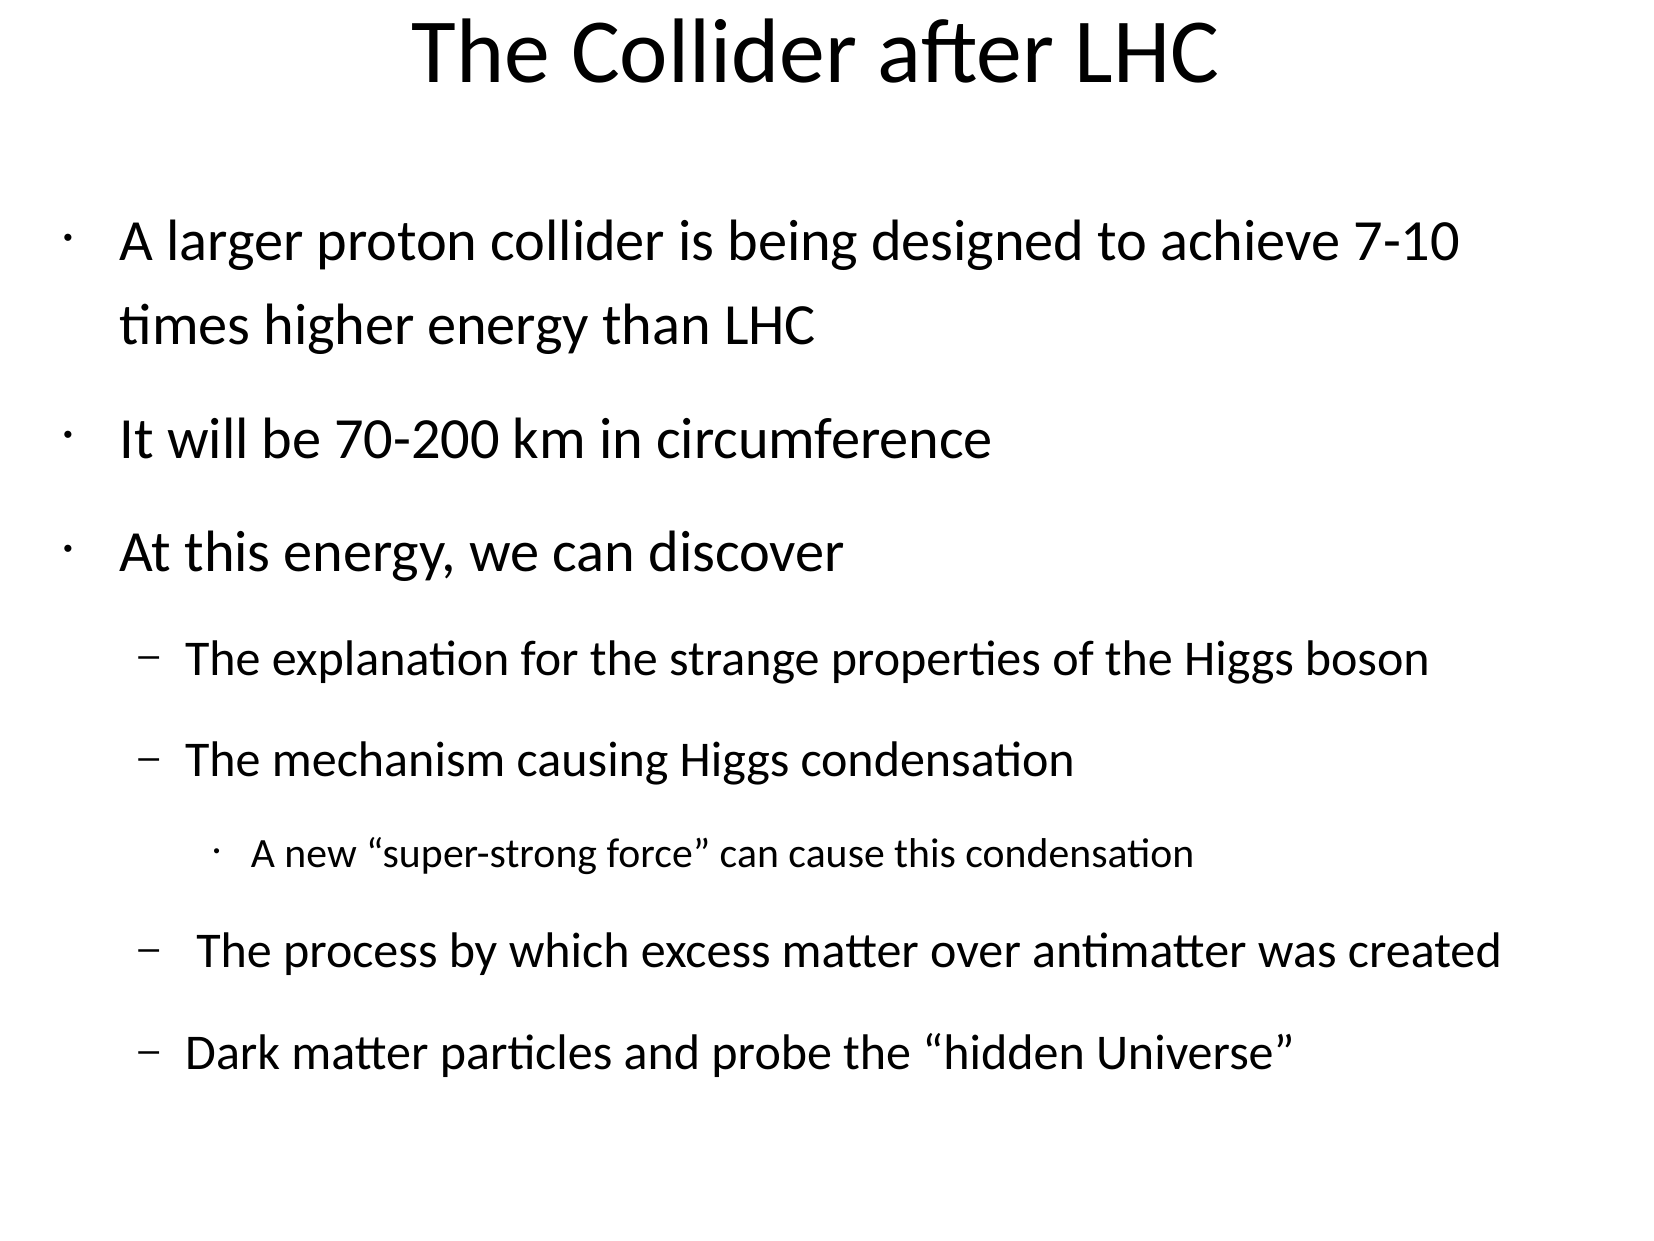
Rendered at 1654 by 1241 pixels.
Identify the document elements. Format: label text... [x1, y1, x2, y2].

list A larger proton collider is being designed to achieve 7-10 times higher energy than LHC It will be 70-200 km in circumference At this energy, we can discover The explanation for the strange properties of the Higgs boson The mechanism causing Higgs condensation A new “super-strong force” can cause this condensation The process by which excess matter over antimatter was created Dark matter particles and probe the “hidden Universe” [48, 181, 1590, 1241]
title The Collider after LHC [82, 0, 1571, 181]
